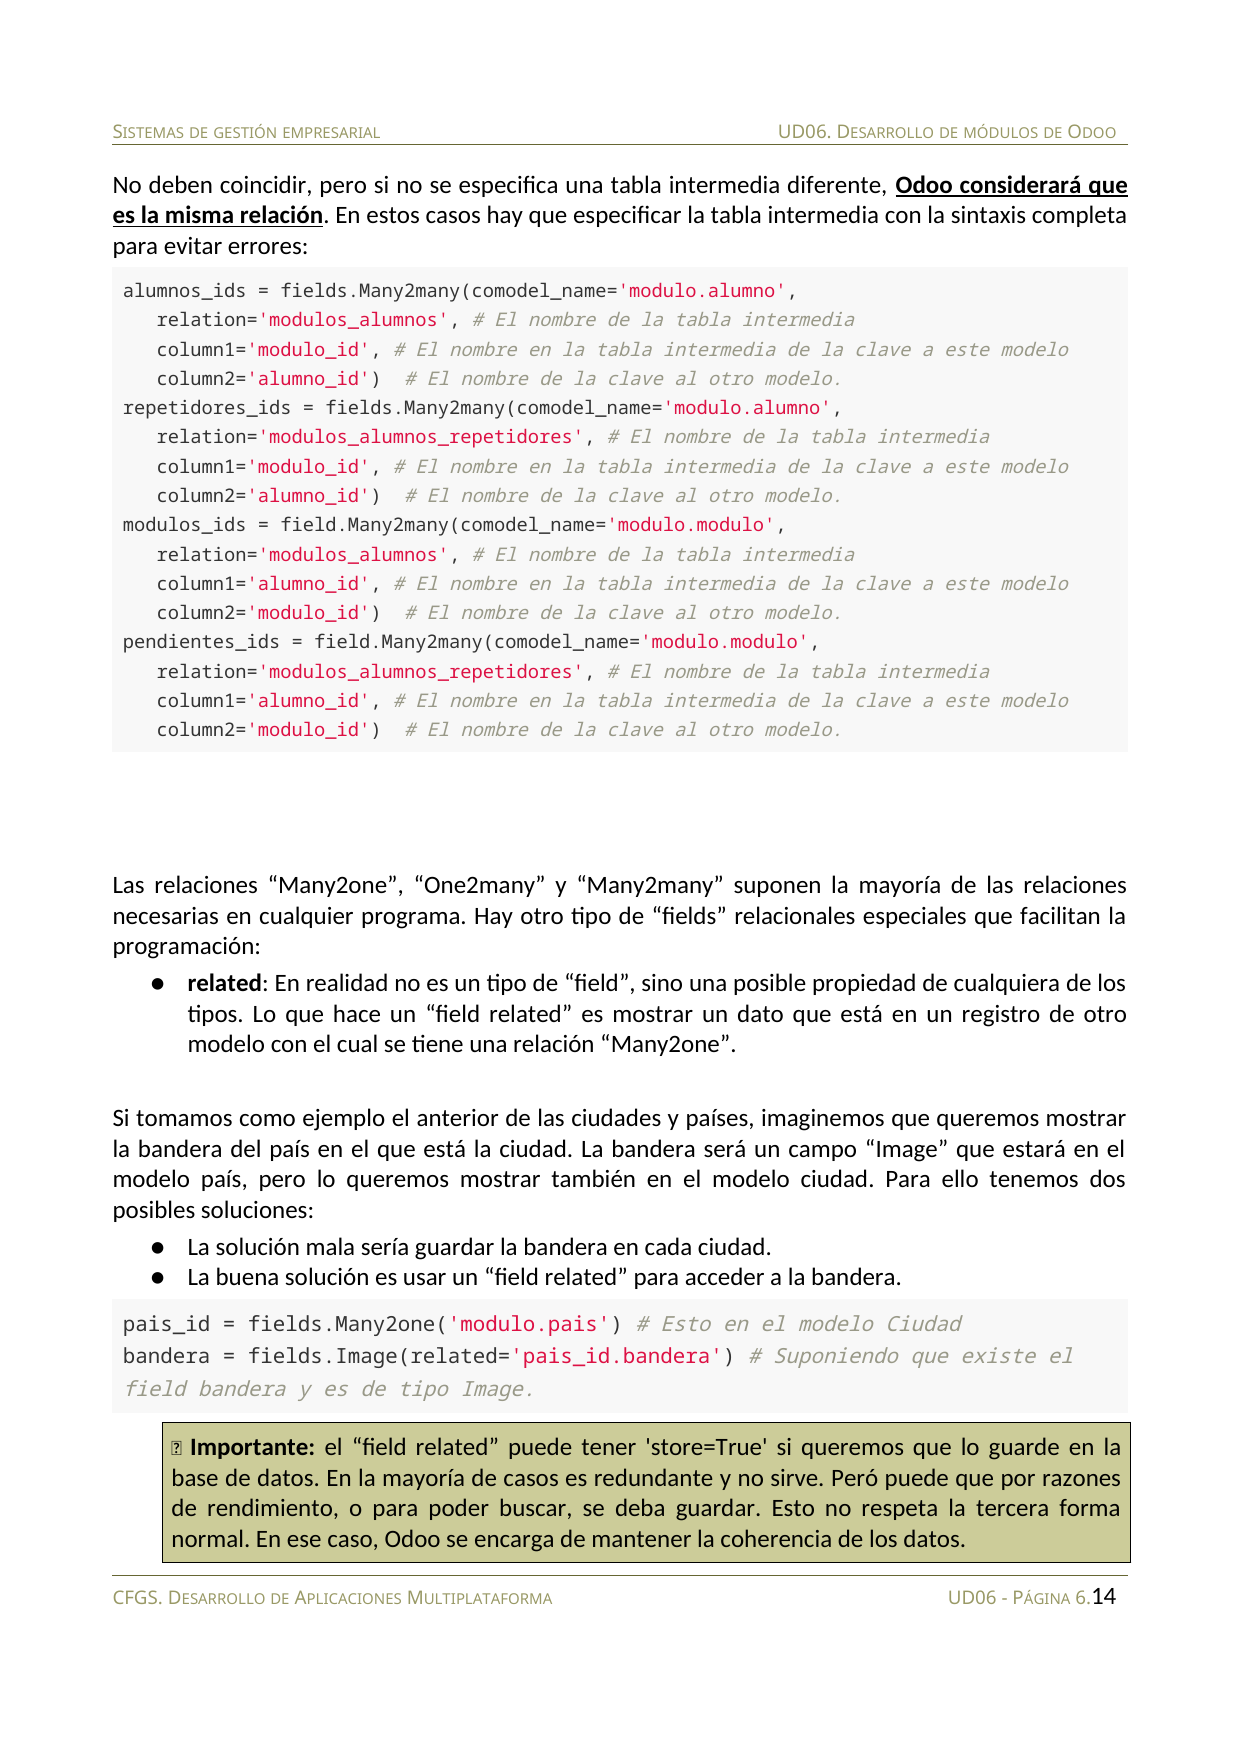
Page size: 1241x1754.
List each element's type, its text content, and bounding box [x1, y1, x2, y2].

table_header alumnos_ids = fields.Many2many(comodel_name='modulo.alumno', relation='modulos_alumnos', # El nombre de la tabla intermedia column1='modulo_id', # El nombre en la tabla intermedia de la clave a este modelo column2='alumno_id') # El nombre de la clave al otro modelo. repetidores_ids = fields.Many2many(comodel_name='modulo.alumno', relation='modulos_alumnos_repetidores', # El nombre de la tabla intermedia column1='modulo_id', # El nombre en la tabla intermedia de la clave a este modelo column2='alumno_id') # El nombre de la clave al otro modelo. modulos_ids = field.Many2many(comodel_name='modulo.modulo', relation='modulos_alumnos', # El nombre de la tabla intermedia column1='alumno_id', # El nombre en la tabla intermedia de la clave a este modelo column2='modulo_id') # El nombre de la clave al otro modelo. pendientes_ids = field.Many2many(comodel_name='modulo.modulo', relation='modulos_alumnos_repetidores', # El nombre de la tabla intermedia column1='alumno_id', # El nombre en la tabla intermedia de la clave a este modelo column2='modulo_id') # El nombre de la clave al otro modelo. [112, 267, 1128, 752]
table_header pais_id = fields.Many2one('modulo.pais') # Esto en el modelo Ciudad bandera = fields.Image(related='pais_id.bandera') # Suponiendo que existe el field bandera y es de tipo Image. [112, 1299, 1128, 1413]
text Las relaciones “Many2one”, “One2many” y “Many2many” suponen la mayoría de las relaciones necesarias en cualquier programa. Hay otro tipo de “fields” relacionales especiales que facilitan la programación: [112, 869, 1128, 961]
text Si tomamos como ejemplo el anterior de las ciudades y países, imaginemos que queremos mostrar la bandera del país en el que está la ciudad. La bandera será un campo “Image” que estará en el modelo país, pero lo queremos mostrar también en el modelo ciudad. Para ello tenemos dos posibles soluciones: [112, 1102, 1128, 1224]
list La buena solución es usar un “field related” para acceder a la bandera. [150, 1261, 1128, 1292]
text 📖 Importante: el “field related” puede tener 'store=True' si queremos que lo guarde en la base de datos. En la mayoría de casos es redundante y no sirve. Peró puede que por razones de rendimiento, o para poder buscar, se deba guardar. Esto no respeta la tercera forma normal. En ese caso, Odoo se encarga de mantener la coherencia de los datos. [163, 1423, 1130, 1562]
text No deben coincidir, pero si no se especifica una tabla intermedia diferente, Odoo considerará que es la misma relación. En estos casos hay que especificar la tabla intermedia con la sintaxis completa para evitar errores: [112, 169, 1128, 261]
list La solución mala sería guardar la bandera en cada ciudad. [150, 1231, 1128, 1261]
list related: En realidad no es un tipo de “field”, sino una posible propiedad de cualquiera de los tipos. Lo que hace un “field related” es mostrar un dato que está en un registro de otro modelo con el cual se tiene una relación “Many2one”. [150, 967, 1128, 1059]
